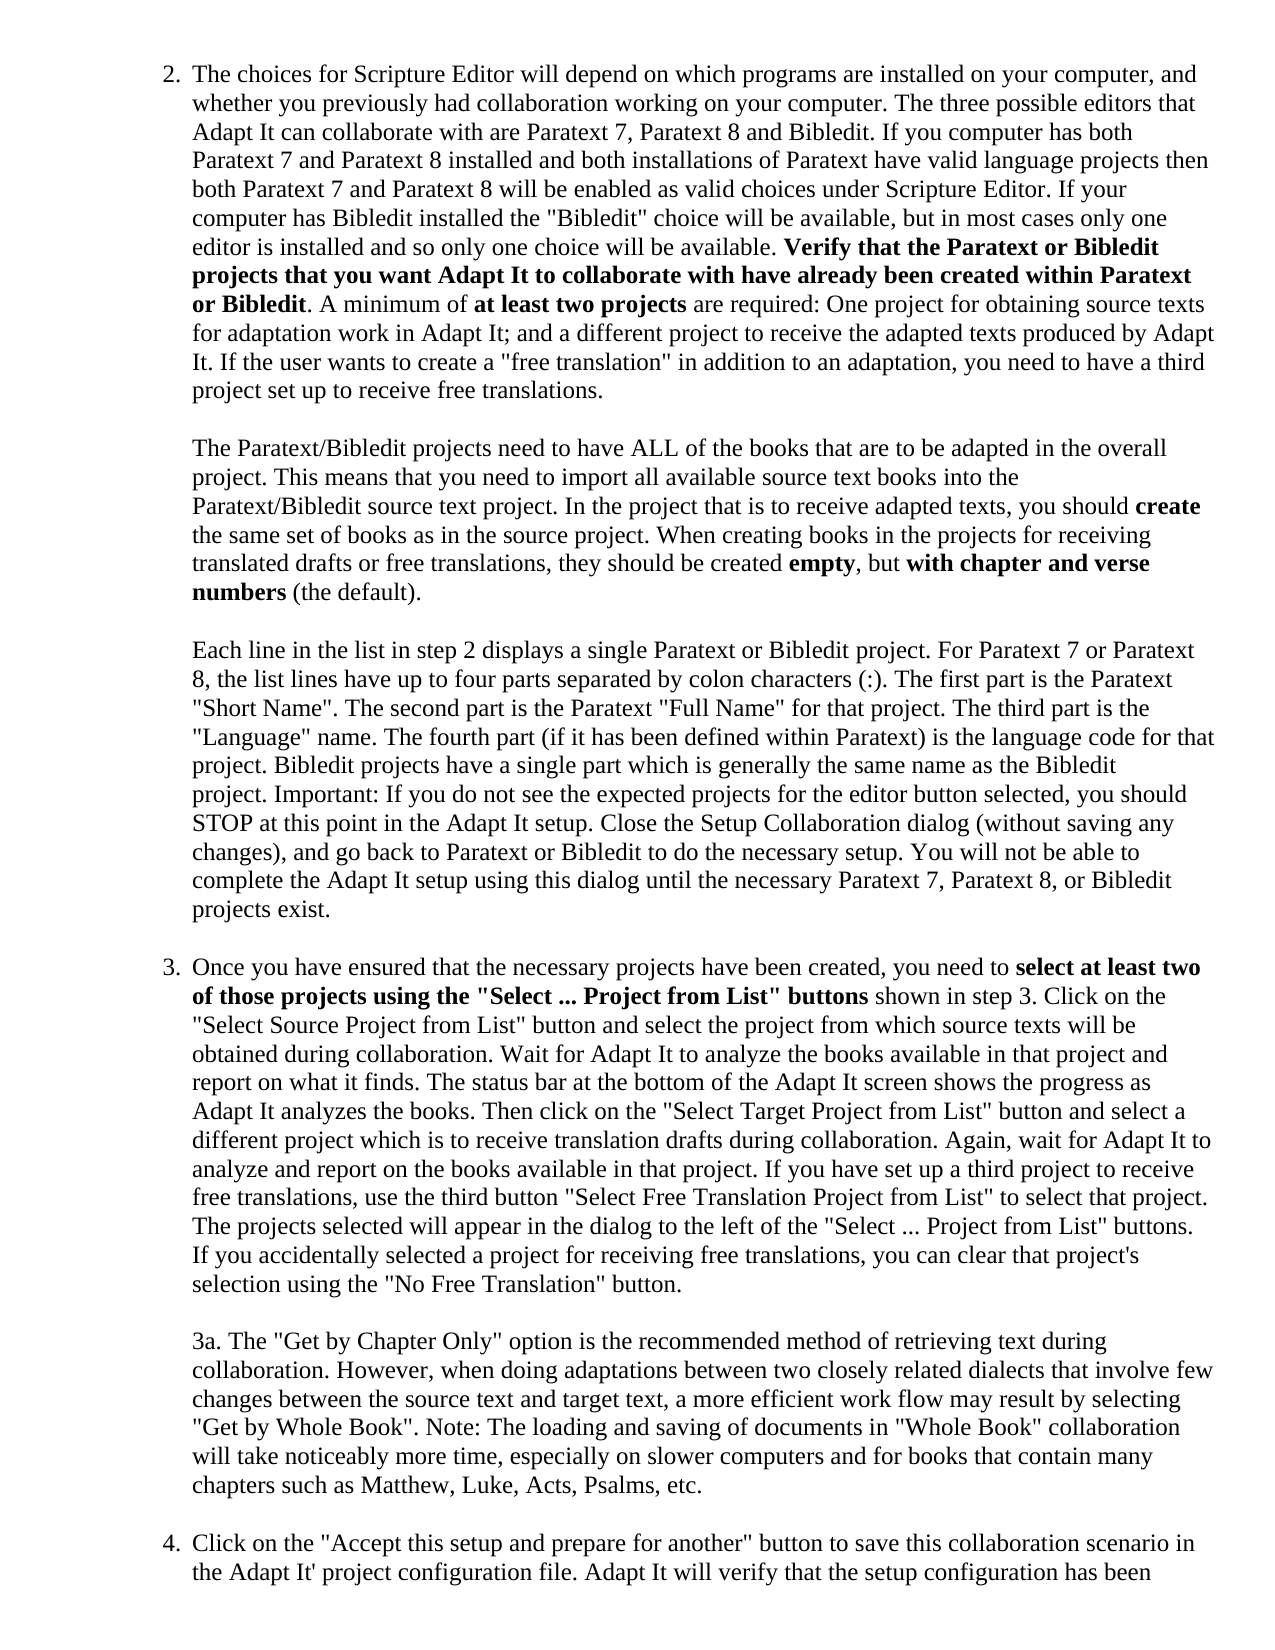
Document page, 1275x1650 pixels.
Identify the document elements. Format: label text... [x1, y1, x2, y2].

list The choices for Scripture Editor will depend on which programs are installed on your computer, and whether you previously had collaboration working on your computer. The three possible editors that Adapt It can collaborate with are Paratext 7, Paratext 8 and Bibledit. If you computer has both Paratext 7 and Paratext 8 installed and both installations of Paratext have valid language projects then both Paratext 7 and Paratext 8 will be enabled as valid choices under Scripture Editor. If your computer has Bibledit installed the "Bibledit" choice will be available, but in most cases only one editor is installed and so only one choice will be available. Verify that the Paratext or Bibledit projects that you want Adapt It to collaborate with have already been created within Paratext or Bibledit. A minimum of at least two projects are required: One project for obtaining source texts for adaptation work in Adapt It; and a different project to receive the adapted texts produced by Adapt It. If the user wants to create a "free translation" in addition to an adaptation, you need to have a third project set up to receive free translations. [162, 59, 1216, 404]
list Once you have ensured that the necessary projects have been created, you need to select at least two of those projects using the "Select ... Project from List" buttons shown in step 3. Click on the "Select Source Project from List" button and select the project from which source texts will be obtained during collaboration. Wait for Adapt It to analyze the books available in that project and report on what it finds. The status bar at the bottom of the Adapt It screen shows the progress as Adapt It analyzes the books. Then click on the "Select Target Project from List" button and select a different project which is to receive translation drafts during collaboration. Again, wait for Adapt It to analyze and report on the books available in that project. If you have set up a third project to receive free translations, use the third button "Select Free Translation Project from List" to select that project. The projects selected will appear in the dialog to the left of the "Select ... Project from List" buttons. If you accidentally selected a project for receiving free translations, you can clear that project's selection using the "No Free Translation" button. 3a. The "Get by Chapter Only" option is the recommended method of retrieving text during collaboration. However, when doing adaptations between two closely related dialects that involve few changes between the source text and target text, a more efficient work flow may result by selecting "Get by Whole Book". Note: The loading and saving of documents in "Whole Book" collaboration will take noticeably more time, especially on slower computers and for books that contain many chapters such as Matthew, Luke, Acts, Psalms, etc. [162, 952, 1216, 1499]
list Click on the "Accept this setup and prepare for another" button to save this collaboration scenario in the Adapt It' project configuration file. Adapt It will verify that the setup configuration has been [162, 1528, 1216, 1586]
list The Paratext/Bibledit projects need to have ALL of the books that are to be adapted in the overall project. This means that you need to import all available source text books into the Paratext/Bibledit source text project. In the project that is to receive adapted texts, you should create the same set of books as in the source project. When creating books in the projects for receiving translated drafts or free translations, they should be created empty, but with chapter and verse numbers (the default). [162, 433, 1216, 606]
list Each line in the list in step 2 displays a single Paratext or Bibledit project. For Paratext 7 or Paratext 8, the list lines have up to four parts separated by colon characters (:). The first part is the Paratext "Short Name". The second part is the Paratext "Full Name" for that project. The third part is the "Language" name. The fourth part (if it has been defined within Paratext) is the language code for that project. Bibledit projects have a single part which is generally the same name as the Bibledit project. Important: If you do not see the expected projects for the editor button selected, you should STOP at this point in the Adapt It setup. Close the Setup Collaboration dialog (without saving any changes), and go back to Paratext or Bibledit to do the necessary setup. You will not be able to complete the Adapt It setup using this dialog until the necessary Paratext 7, Paratext 8, or Bibledit projects exist. [162, 636, 1216, 923]
